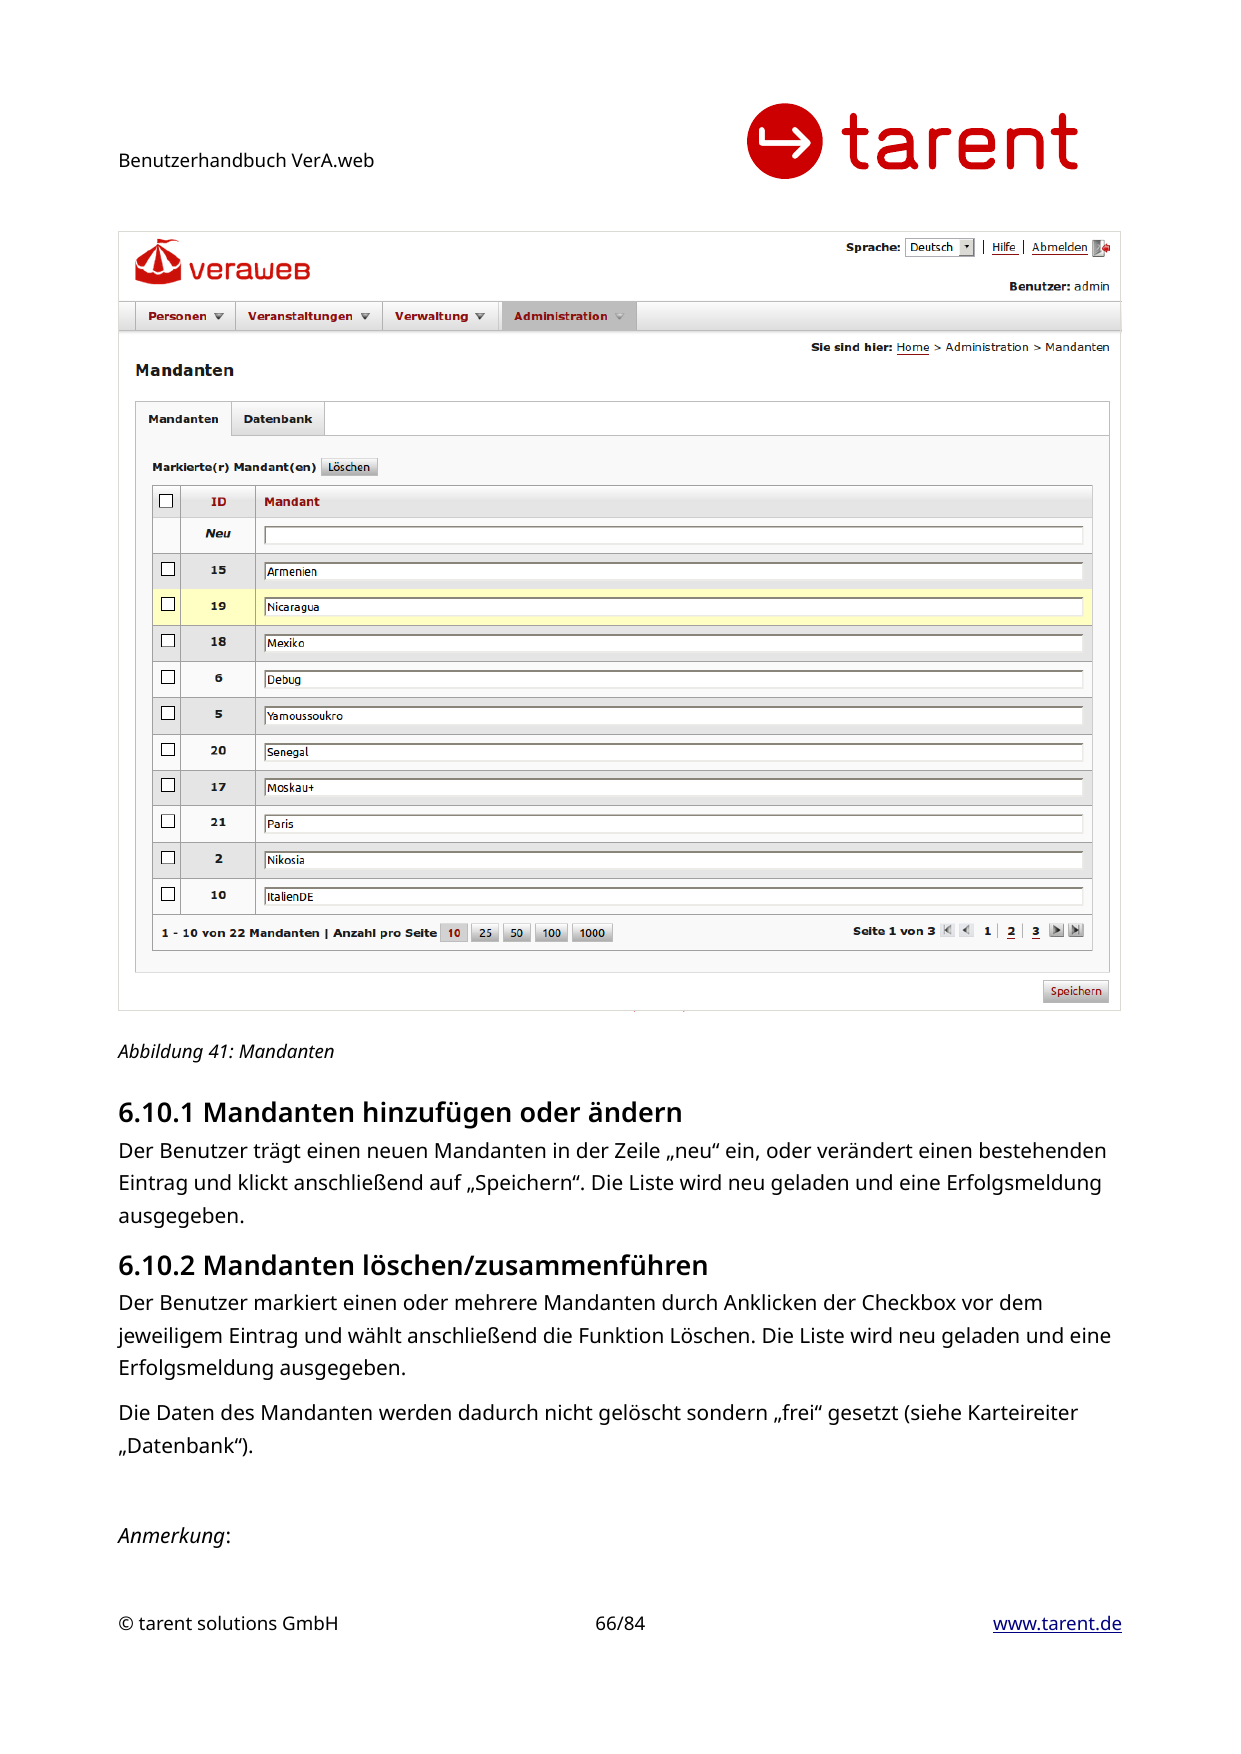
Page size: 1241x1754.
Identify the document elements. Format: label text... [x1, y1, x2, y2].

text Anmerkung: [118, 1521, 1122, 1549]
subtitle Mandanten löschen/zusammenführen [118, 1246, 1122, 1283]
subtitle [118, 207, 1122, 231]
text Der Benutzer trägt einen neuen Mandanten in der Zeile „neu“ ein, oder verändert einen bestehenden Eintrag und klickt anschließend auf „Speichern“. Die Liste wird neu geladen und eine Erfolgsmeldung ausgegeben. [118, 1136, 1122, 1229]
picture [118, 231, 1122, 1012]
text Der Benutzer markiert einen oder mehrere Mandanten durch Anklicken der Checkbox vor dem jeweiligem Eintrag und wählt anschließend die Funktion Löschen. Die Liste wird neu geladen und eine Erfolgsmeldung ausgegeben. [118, 1288, 1122, 1382]
text Abbildung 41: Mandanten [118, 1012, 1122, 1064]
subtitle Mandanten hinzufügen oder ändern [118, 1064, 1122, 1130]
text Die Daten des Mandanten werden dadurch nicht gelöscht sondern „frei“ gesetzt (siehe Karteireiter „Datenbank“). [118, 1398, 1122, 1459]
